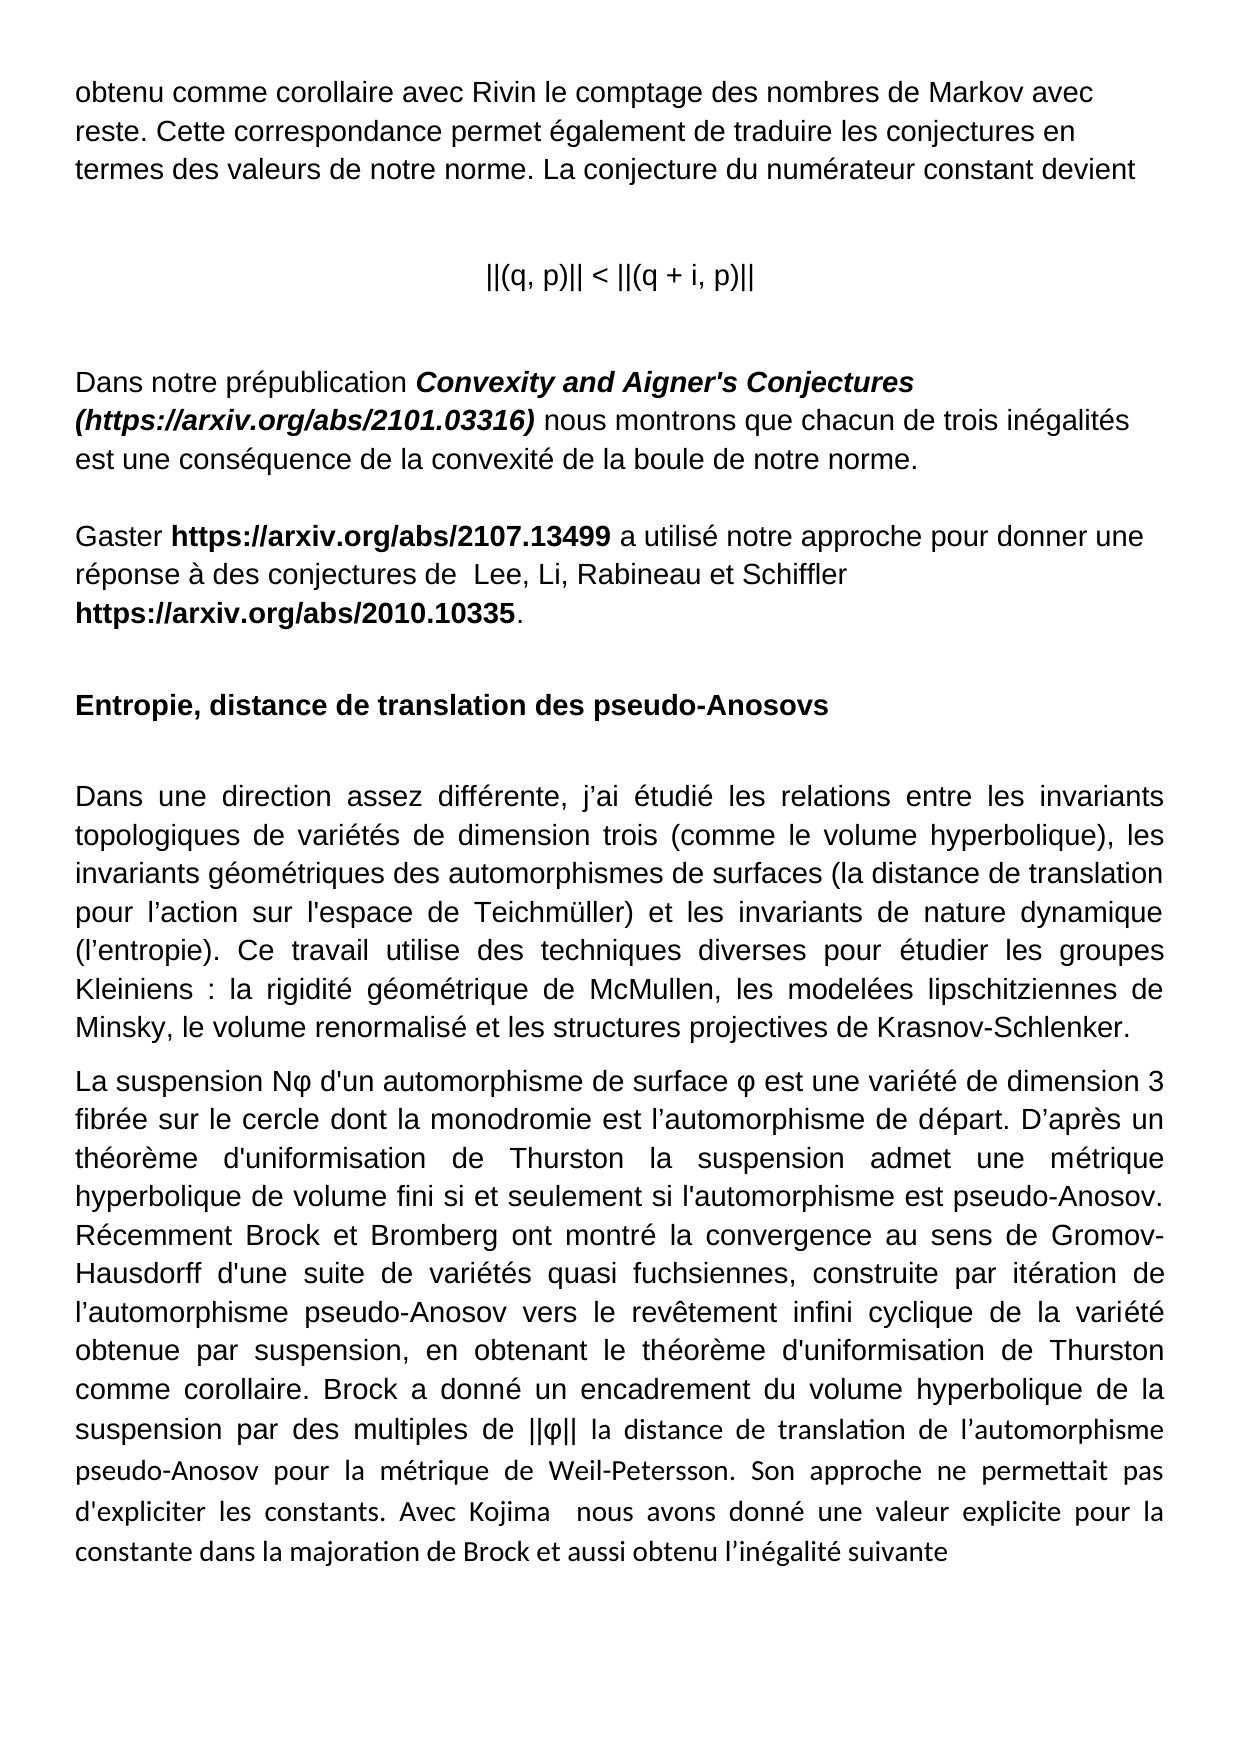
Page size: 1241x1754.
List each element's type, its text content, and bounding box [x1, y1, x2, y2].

text Dans notre prépublication Convexity and Aigner's Conjectures (https://arxiv.org/abs/2101.03316) nous montrons que chacun de trois inégalités est une conséquence de la convexité de la boule de notre norme. Gaster https://arxiv.org/abs/2107.13499 a utilisé notre approche pour donner une réponse à des conjectures de Lee, Li, Rabineau et Schiffler https://arxiv.org/abs/2010.10335. [75, 364, 1165, 629]
text Dans une direction assez différente, j’ai étudié les relations entre les invariants topologiques de variétés de dimension trois (comme le volume hyperbolique), les invariants géométriques des automorphismes de surfaces (la distance de translation pour l’action sur l'espace de Teichmüller) et les invariants de nature dynamique (l’entropie). Ce travail utilise des techniques diverses pour étudier les groupes Kleiniens : la rigidité géométrique de McMullen, les modelées lipschitziennes de Minsky, le volume renormalisé et les structures projectives de Krasnov-Schlenker. [75, 779, 1165, 1044]
text La suspension Nφ d'un automorphisme de surface φ est une variété de dimension 3 fibrée sur le cercle dont la monodromie est l’automorphisme de départ. D’après un théorème d'uniformisation de Thurston la suspension admet une métrique hyperbolique de volume fini si et seulement si l'automorphisme est pseudo-Anosov. Récemment Brock et Bromberg ont montré la convergence au sens de Gromov-Hausdorff d'une suite de variétés quasi fuchsiennes, construite par itération de l’automorphisme pseudo-Anosov vers le revêtement infini cyclique de la variété obtenue par suspension, en obtenant le théorème d'uniformisation de Thurston comme corollaire. Brock a donné un encadrement du volume hyperbolique de la suspension par des multiples de ||φ|| la distance de translation de l’automorphisme pseudo-Anosov pour la métrique de Weil-Petersson. Son approche ne permettait pas d'expliciter les constants. Avec Kojima nous avons donné une valeur explicite pour la constante dans la majoration de Brock et aussi obtenu l’inégalité suivante [75, 1063, 1165, 1569]
text Entropie, distance de translation des pseudo-Anosovs [75, 687, 1165, 721]
text ||(q, p)|| < ||(q + i, p)|| [75, 258, 1165, 292]
text obtenu comme corollaire avec Rivin le comptage des nombres de Markov avec reste. Cette correspondance permet également de traduire les conjectures en termes des valeurs de notre norme. La conjecture du numérateur constant devient [75, 75, 1165, 186]
